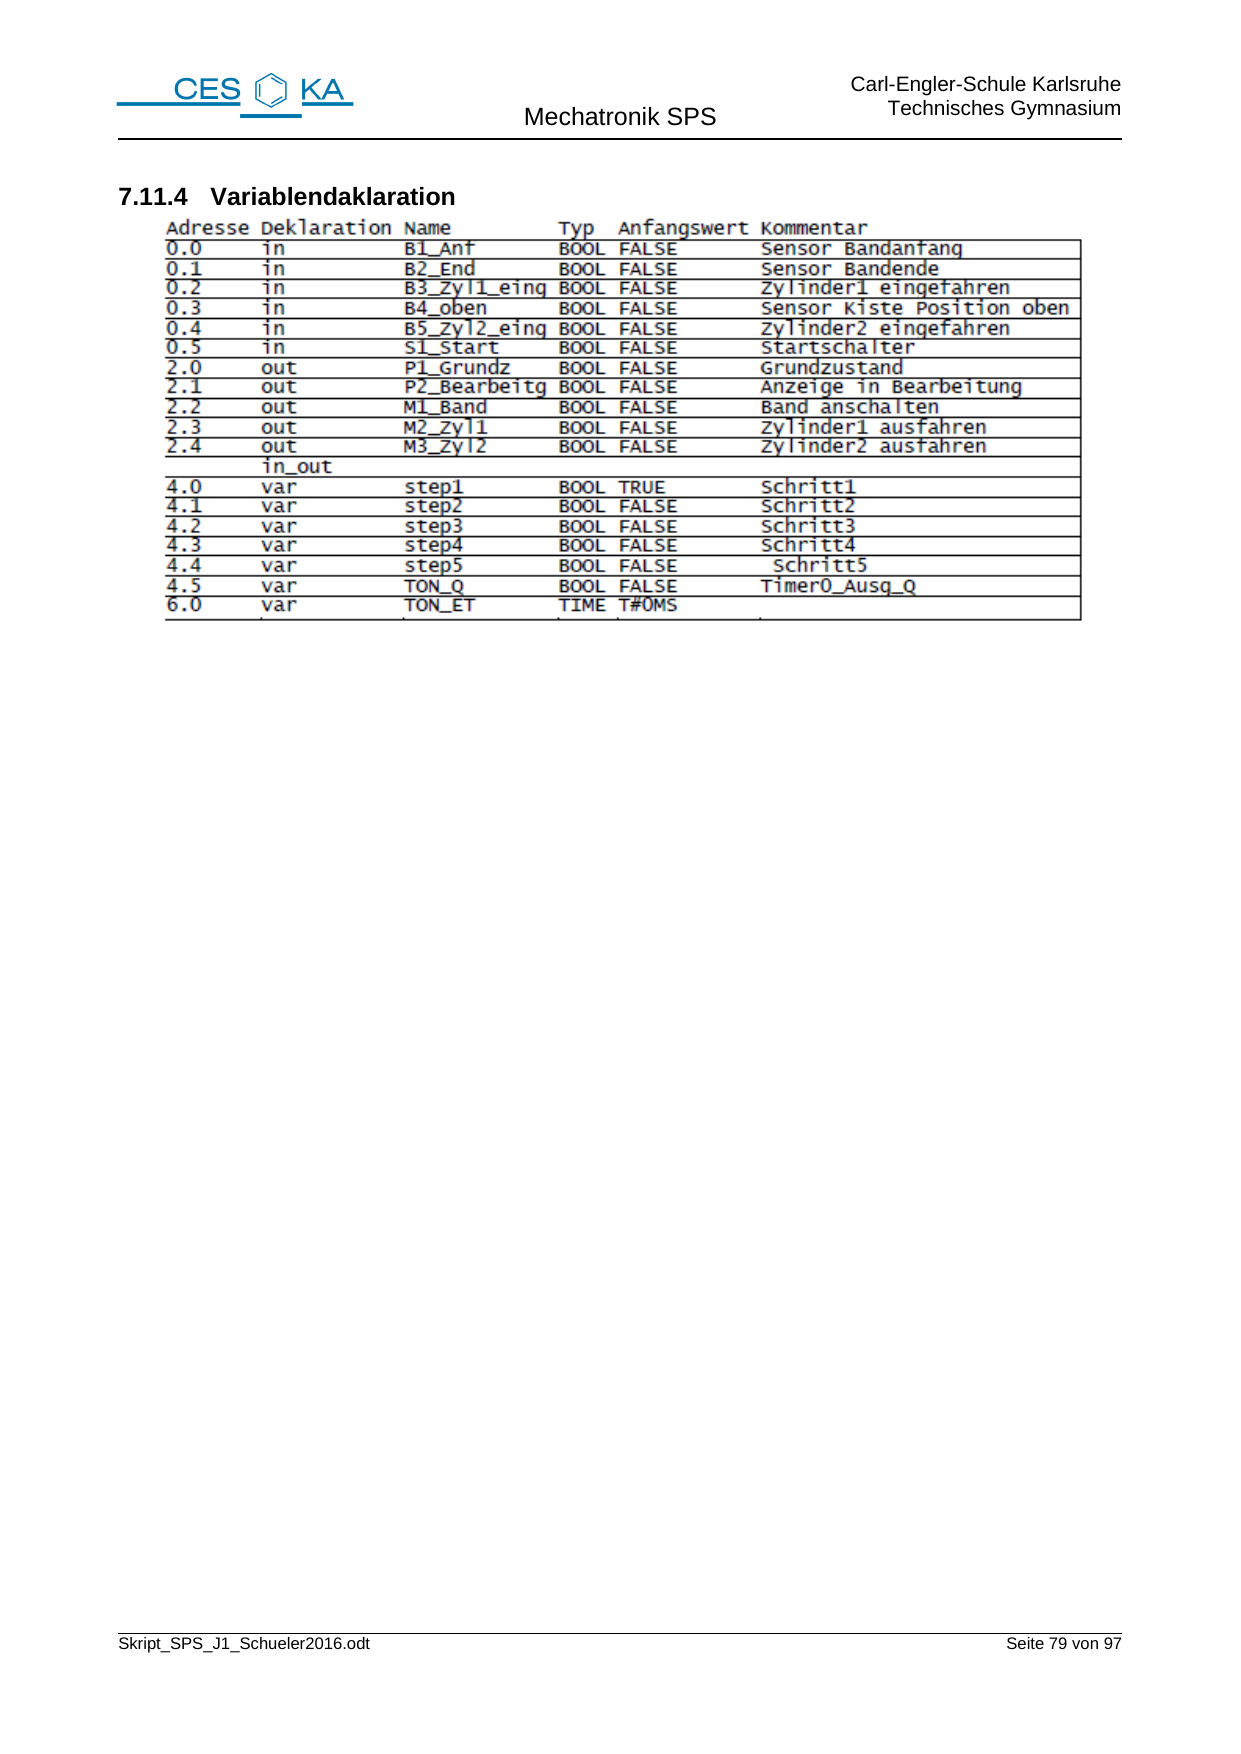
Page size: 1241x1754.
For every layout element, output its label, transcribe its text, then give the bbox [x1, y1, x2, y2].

picture [116, 73, 354, 137]
picture [156, 217, 1085, 624]
subtitle Variablendaklaration [118, 183, 1122, 211]
